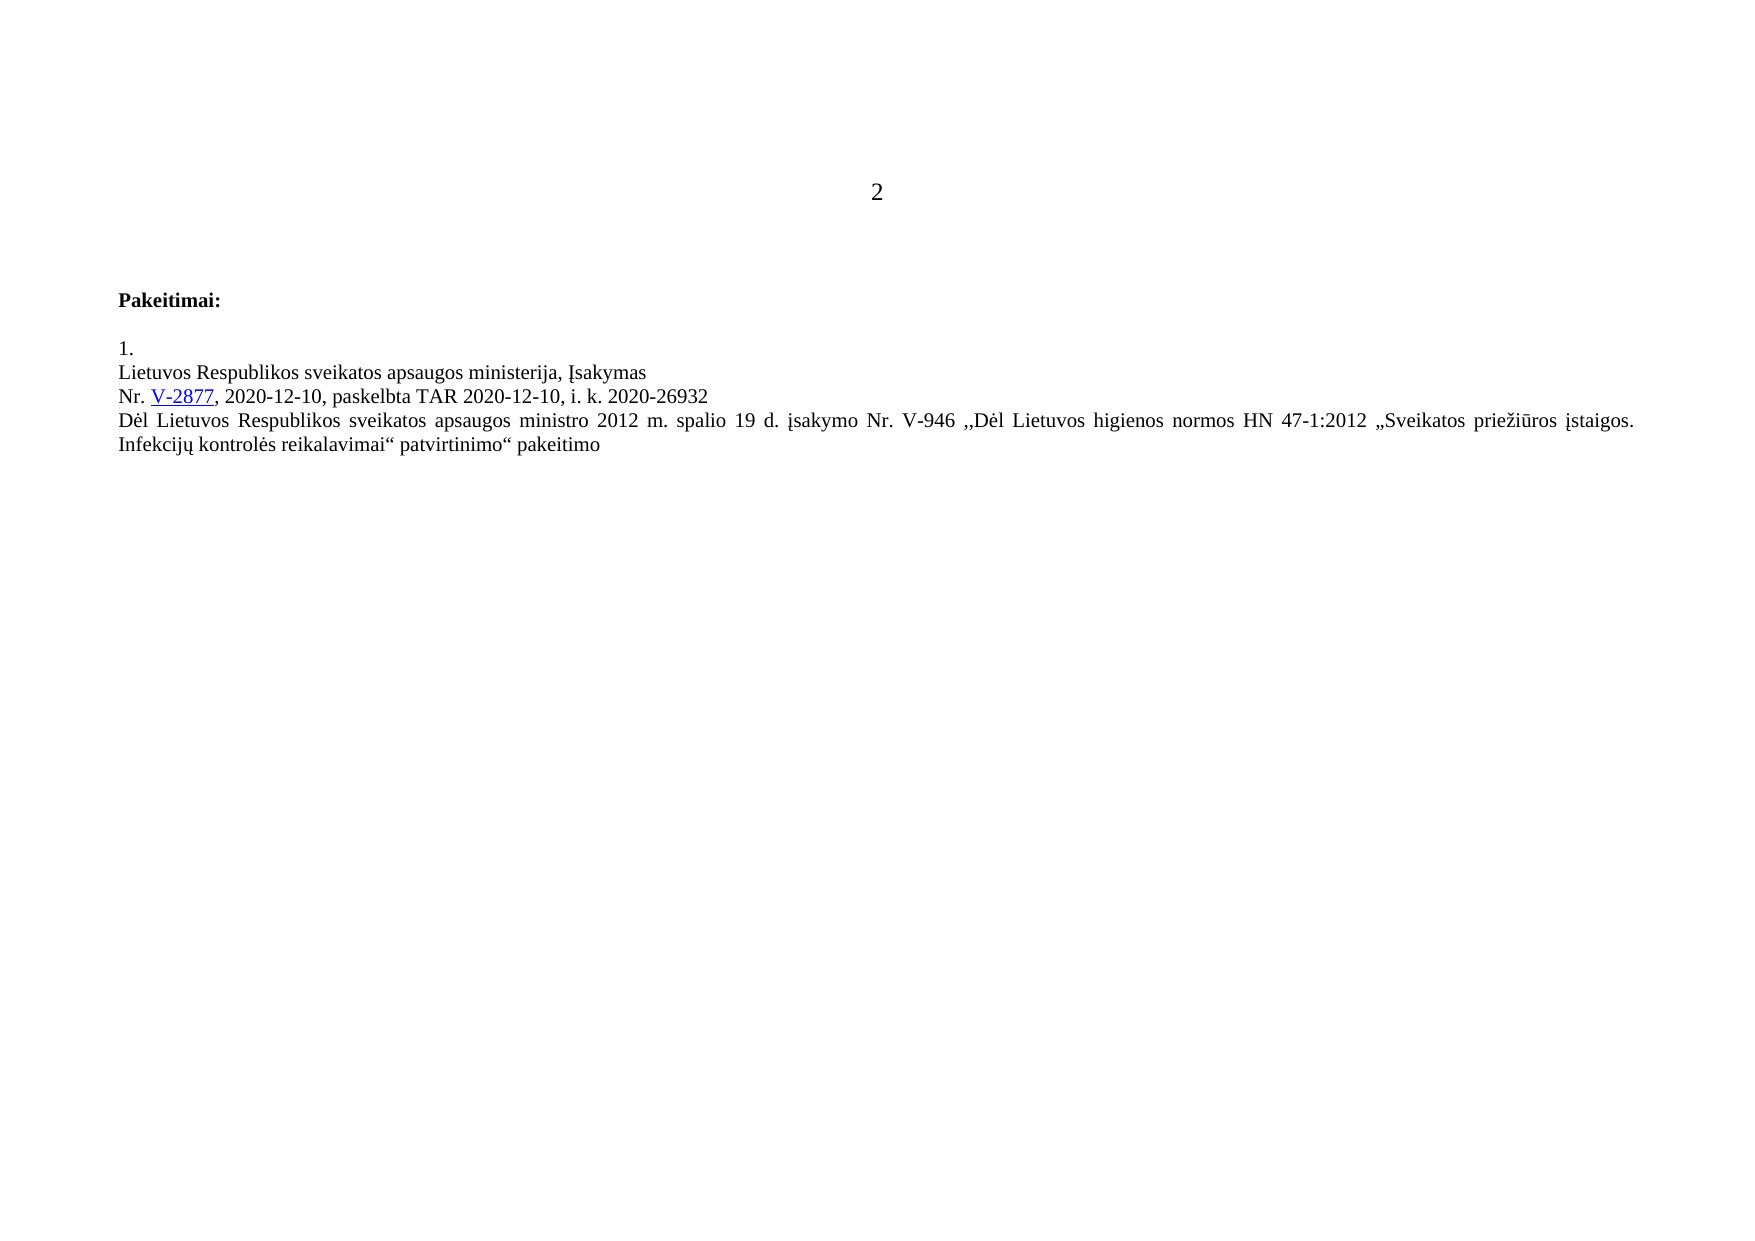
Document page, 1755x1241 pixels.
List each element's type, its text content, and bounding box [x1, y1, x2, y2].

text 1. [118, 336, 1636, 360]
text Lietuvos Respublikos sveikatos apsaugos ministerija, Įsakymas [118, 360, 1636, 384]
text Nr. V-2877, 2020-12-10, paskelbta TAR 2020-12-10, i. k. 2020-26932 [118, 384, 1636, 408]
text Pakeitimai: [118, 287, 1636, 312]
text Dėl Lietuvos Respublikos sveikatos apsaugos ministro 2012 m. spalio 19 d. įsakymo Nr. V-946 ,,Dėl Lietuvos higienos normos HN 47-1:2012 „Sveikatos priežiūros įstaigos. Infekcijų kontrolės reikalavimai“ patvirtinimo“ pakeitimo [118, 408, 1636, 456]
